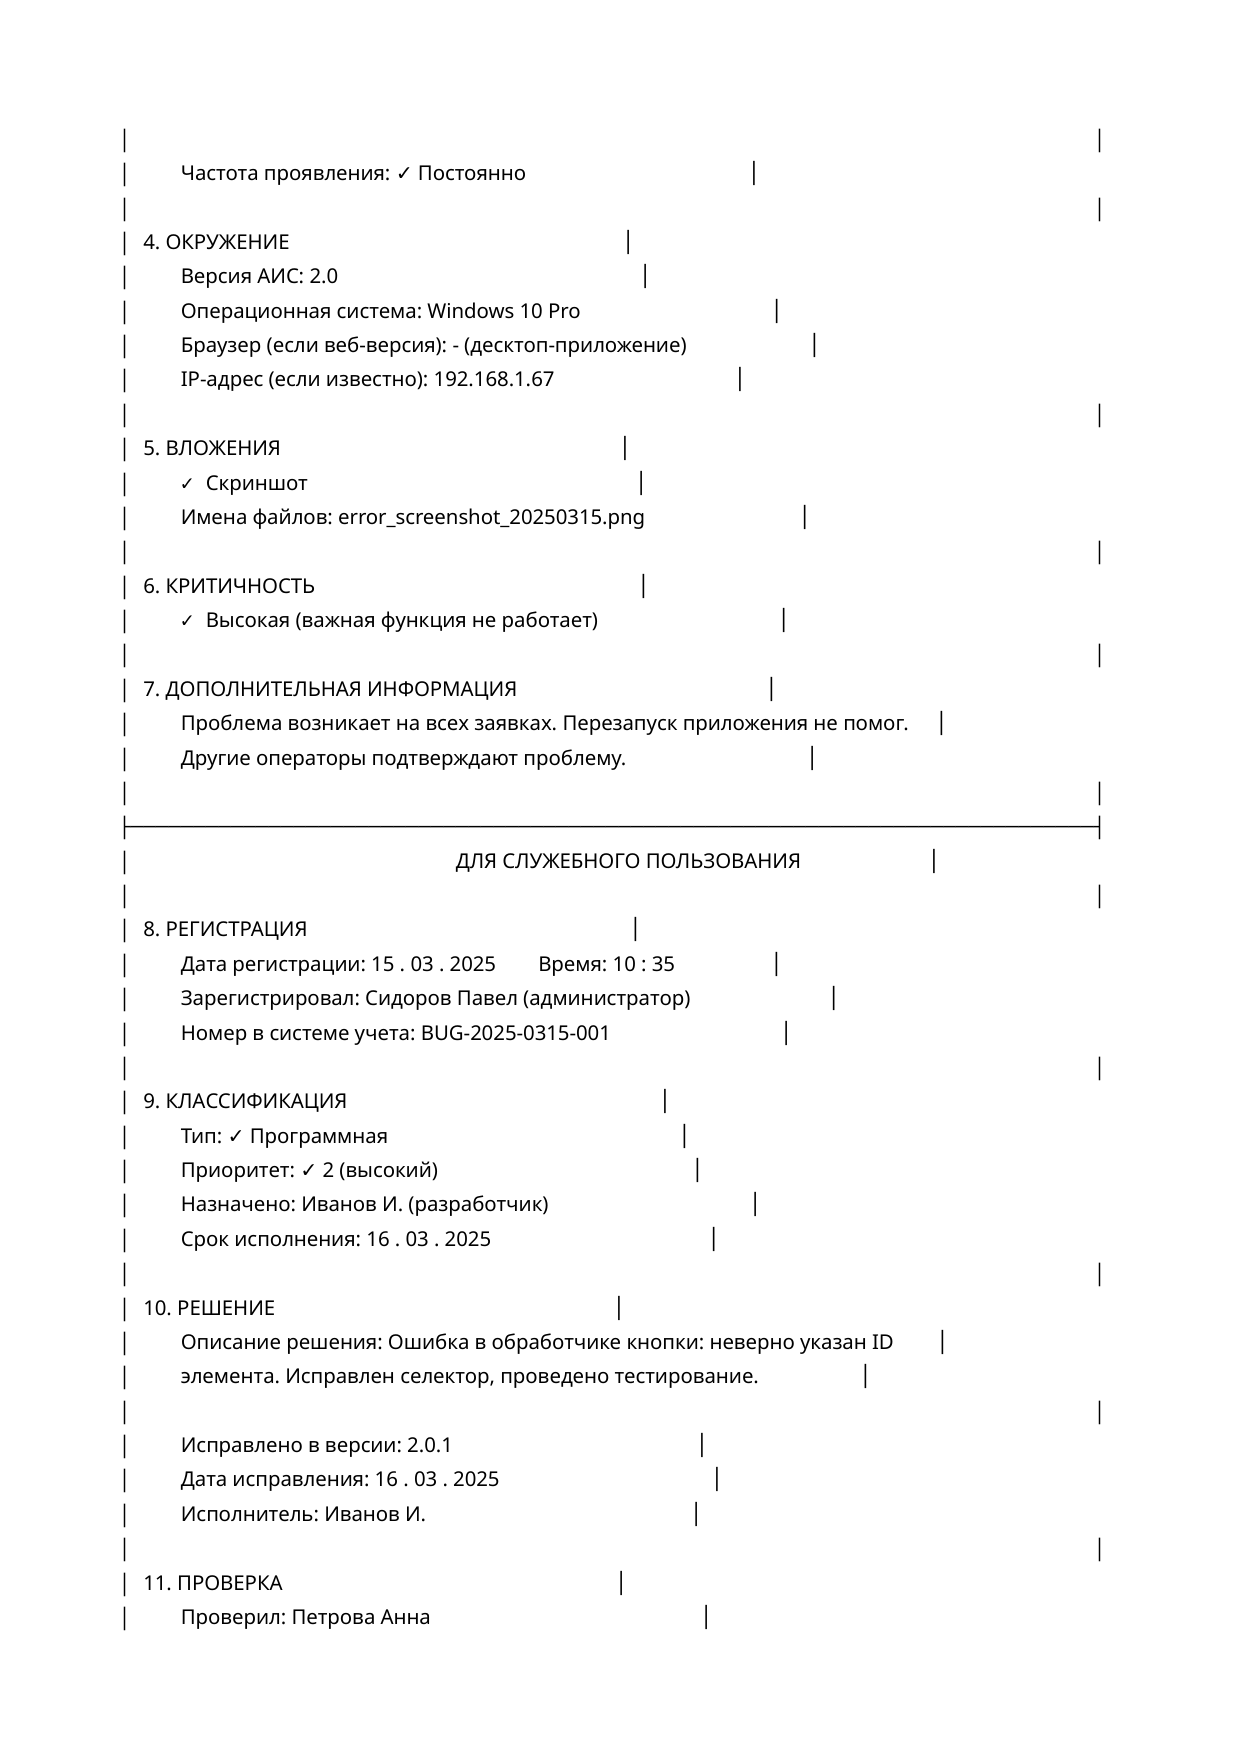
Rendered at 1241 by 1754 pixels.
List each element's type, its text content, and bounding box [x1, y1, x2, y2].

text │ Описание решения: Ошибка в обработчике кнопки: неверно указан ID │ [118, 1321, 1122, 1356]
text │ ✓ Скриншот │ [118, 462, 1122, 496]
text │ │ [118, 187, 1122, 221]
text │ │ [118, 531, 1122, 565]
text │ 4. ОКРУЖЕНИЕ │ [118, 221, 1122, 256]
text ├─────────────────────────────────────────────────────────────────────────────┤ [118, 806, 1122, 840]
text │ Операционная система: Windows 10 Pro │ [118, 290, 1122, 324]
text │ Исправлено в версии: 2.0.1 │ [118, 1424, 1122, 1459]
text │ │ [118, 874, 1122, 909]
text │ Приоритет: ✓ 2 (высокий) │ [118, 1149, 1122, 1184]
text │ Другие операторы подтверждают проблему. │ [118, 737, 1122, 771]
text │ Браузер (если веб-версия): - (десктоп-приложение) │ [118, 324, 1122, 359]
text │ 10. РЕШЕНИЕ │ [118, 1287, 1122, 1321]
text │ │ [118, 118, 1122, 152]
text │ Срок исполнения: 16 . 03 . 2025 │ [118, 1218, 1122, 1252]
text │ Зарегистрировал: Сидоров Павел (администратор) │ [118, 977, 1122, 1012]
text │ 6. КРИТИЧНОСТЬ │ [118, 565, 1122, 599]
text │ Дата регистрации: 15 . 03 . 2025 Время: 10 : 35 │ [118, 943, 1122, 977]
text │ элемента. Исправлен селектор, проведено тестирование. │ [118, 1356, 1122, 1390]
text │ Версия АИС: 2.0 │ [118, 256, 1122, 290]
text │ Проблема возникает на всех заявках. Перезапуск приложения не помог. │ [118, 702, 1122, 737]
text │ Исполнитель: Иванов И. │ [118, 1493, 1122, 1527]
text │ 5. ВЛОЖЕНИЯ │ [118, 427, 1122, 462]
text │ Проверил: Петрова Анна │ [118, 1596, 1122, 1631]
text │ │ [118, 1390, 1122, 1424]
text │ │ [118, 771, 1122, 806]
text │ ✓ Высокая (важная функция не работает) │ [118, 599, 1122, 634]
text │ │ [118, 634, 1122, 668]
text │ │ [118, 1527, 1122, 1562]
text │ Частота проявления: ✓ Постоянно │ [118, 152, 1122, 187]
text │ │ [118, 1046, 1122, 1081]
text │ ДЛЯ СЛУЖЕБНОГО ПОЛЬЗОВАНИЯ │ [118, 840, 1122, 874]
text │ IP-адрес (если известно): 192.168.1.67 │ [118, 359, 1122, 393]
text │ Дата исправления: 16 . 03 . 2025 │ [118, 1459, 1122, 1493]
text │ Номер в системе учета: BUG-2025-0315-001 │ [118, 1012, 1122, 1046]
text │ Имена файлов: error_screenshot_20250315.png │ [118, 496, 1122, 531]
text │ 11. ПРОВЕРКА │ [118, 1562, 1122, 1596]
text │ 9. КЛАССИФИКАЦИЯ │ [118, 1081, 1122, 1115]
text │ │ [118, 1252, 1122, 1287]
text │ 7. ДОПОЛНИТЕЛЬНАЯ ИНФОРМАЦИЯ │ [118, 668, 1122, 702]
text │ 8. РЕГИСТРАЦИЯ │ [118, 909, 1122, 943]
text │ Тип: ✓ Программная │ [118, 1115, 1122, 1149]
text │ │ [118, 393, 1122, 427]
text │ Назначено: Иванов И. (разработчик) │ [118, 1184, 1122, 1218]
